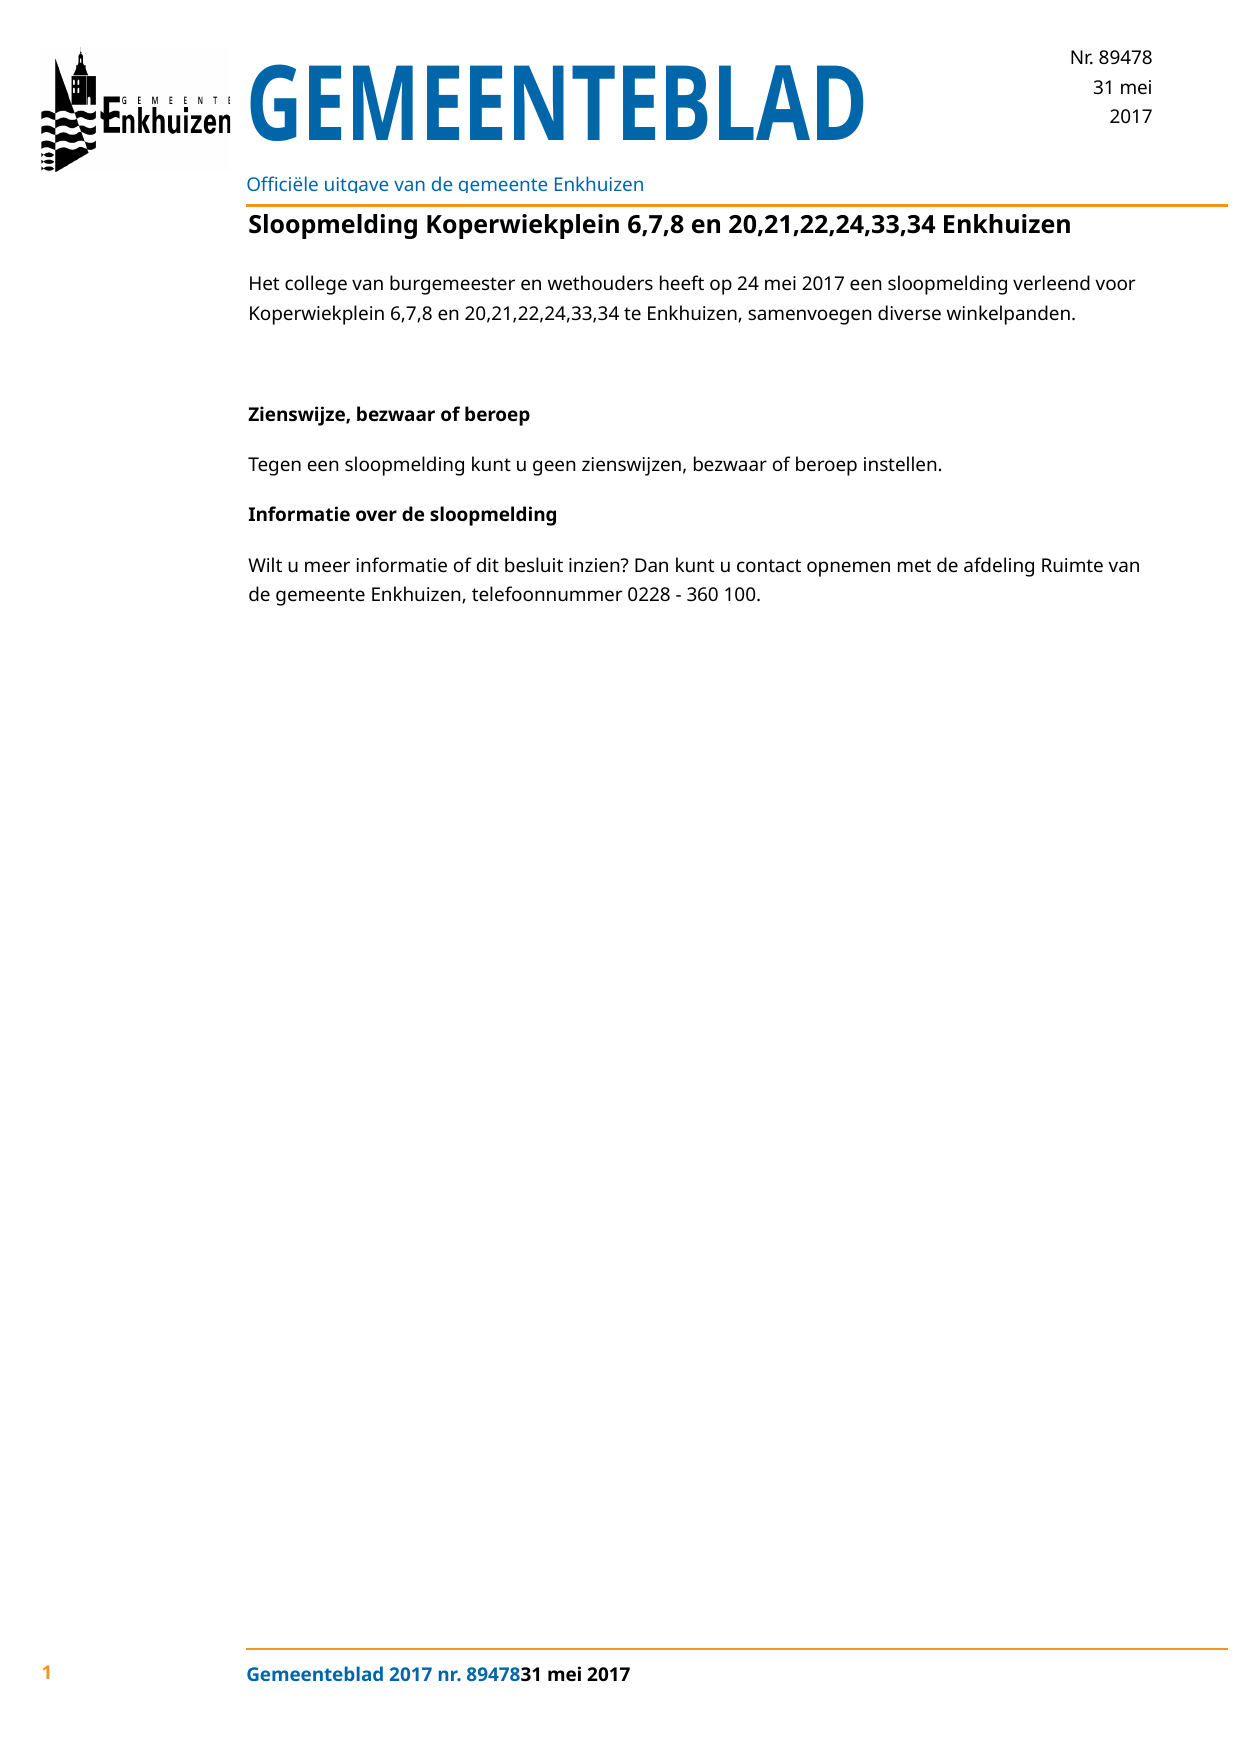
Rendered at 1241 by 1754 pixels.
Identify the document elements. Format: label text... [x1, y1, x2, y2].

text Tegen een sloopmelding kunt u geen zienswijzen, bezwaar of beroep instellen. [248, 451, 1152, 477]
text Wilt u meer informatie of dit besluit inzien? Dan kunt u contact opnemen met de afdeling Ruimte van de gemeente Enkhuizen, telefoonnummer 0228 - 360 100. [248, 552, 1152, 607]
text Sloopmelding Koperwiekplein 6,7,8 en 20,21,22,24,33,34 Enkhuizen [248, 207, 1152, 241]
text Zienswijze, bezwaar of beroep [248, 401, 1152, 426]
text Informatie over de sloopmelding [248, 502, 1152, 527]
picture [41, 47, 231, 172]
text Het college van burgemeester en wethouders heeft op 24 mei 2017 een sloopmelding verleend voor Koperwiekplein 6,7,8 en 20,21,22,24,33,34 te Enkhuizen, samenvoegen diverse winkelpanden. [248, 270, 1152, 326]
